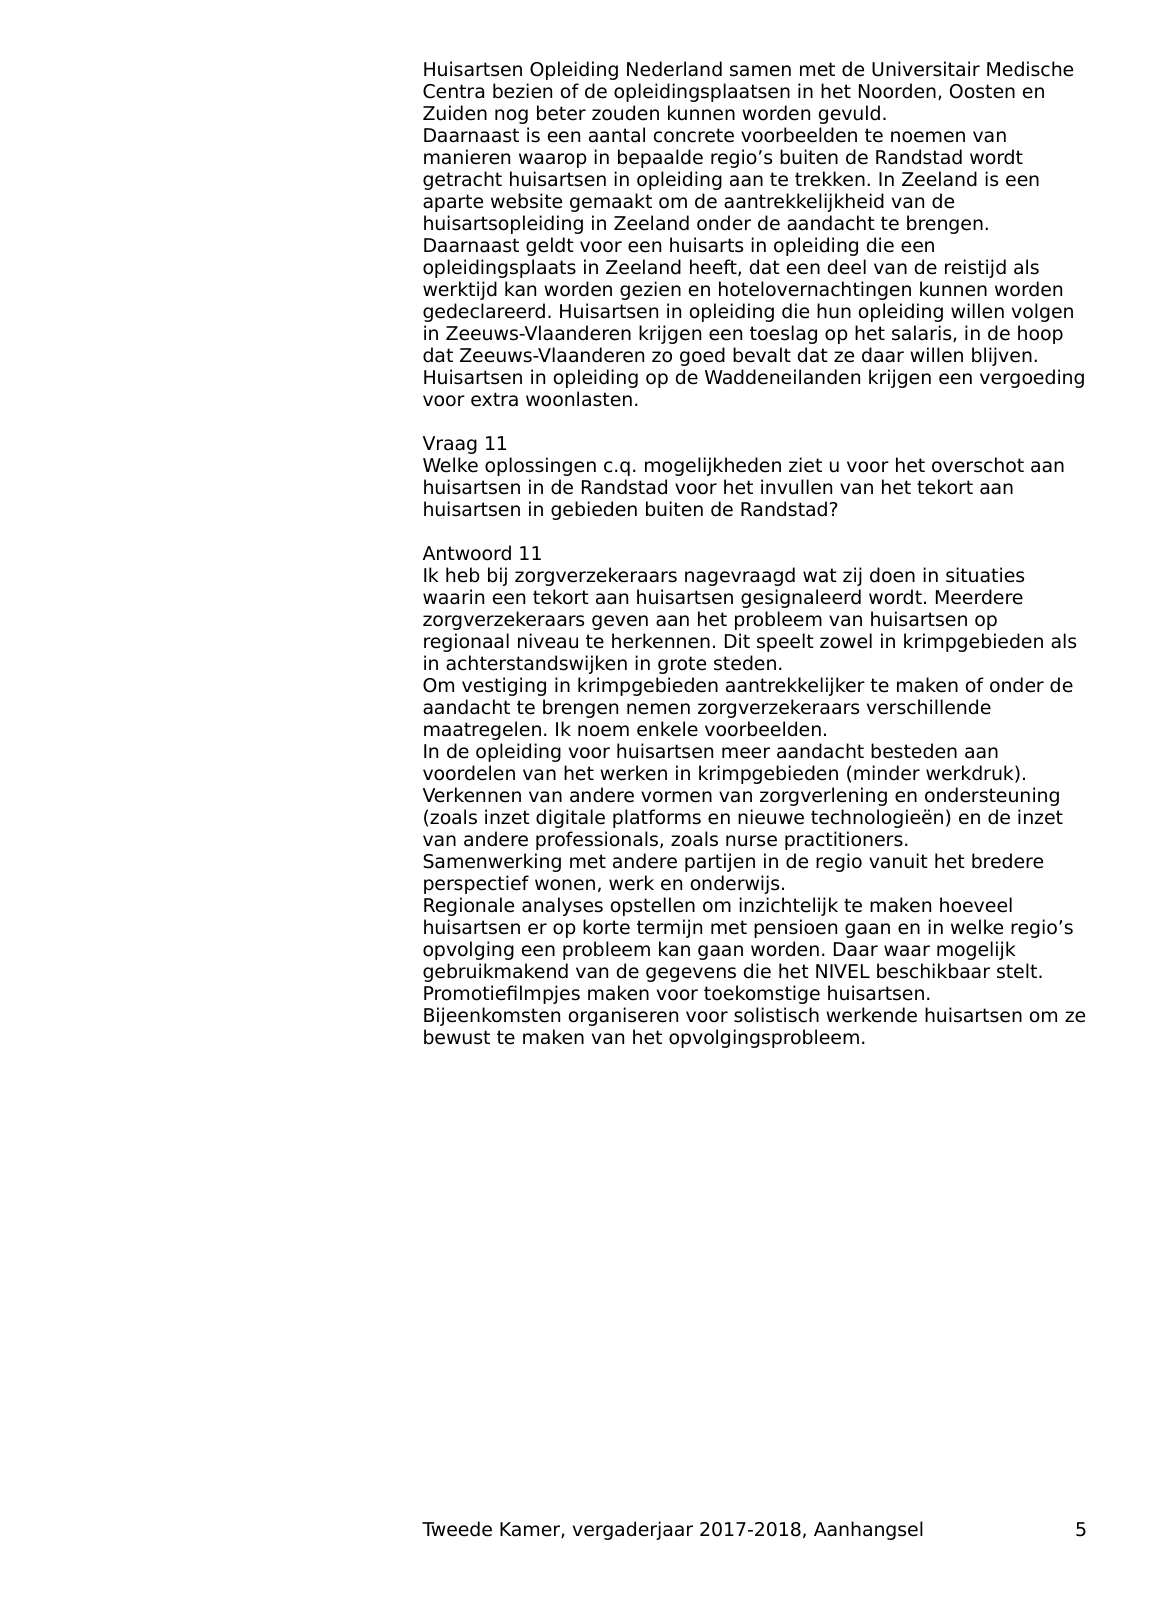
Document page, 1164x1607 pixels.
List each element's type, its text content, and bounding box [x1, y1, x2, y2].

text Om vestiging in krimpgebieden aantrekkelijker te maken of onder de aandacht te brengen nemen zorgverzekeraars verschillende maatregelen. Ik noem enkele voorbeelden. [422, 675, 1087, 741]
text Vraag 11 [422, 433, 1087, 455]
text Bijeenkomsten organiseren voor solistisch werkende huisartsen om ze bewust te maken van het opvolgingsprobleem. [422, 1004, 1087, 1048]
text Verkennen van andere vormen van zorgverlening en ondersteuning (zoals inzet digitale platforms en nieuwe technologieën) en de inzet van andere professionals, zoals nurse practitioners. [422, 785, 1087, 851]
text In de opleiding voor huisartsen meer aandacht besteden aan voordelen van het werken in krimpgebieden (minder werkdruk). [422, 741, 1087, 785]
text Huisartsen Opleiding Nederland samen met de Universitair Medische Centra bezien of de opleidingsplaatsen in het Noorden, Oosten en Zuiden nog beter zouden kunnen worden gevuld. [422, 59, 1087, 125]
text Welke oplossingen c.q. mogelijkheden ziet u voor het overschot aan huisartsen in de Randstad voor het invullen van het tekort aan huisartsen in gebieden buiten de Randstad? [422, 455, 1087, 521]
text Promotiefilmpjes maken voor toekomstige huisartsen. [422, 983, 1087, 1004]
text Ik heb bij zorgverzekeraars nagevraagd wat zij doen in situaties waarin een tekort aan huisartsen gesignaleerd wordt. Meerdere zorgverzekeraars geven aan het probleem van huisartsen op regionaal niveau te herkennen. Dit speelt zowel in krimpgebieden als in achterstandswijken in grote steden. [422, 565, 1087, 675]
text Samenwerking met andere partijen in de regio vanuit het bredere perspectief wonen, werk en onderwijs. [422, 851, 1087, 895]
text Daarnaast is een aantal concrete voorbeelden te noemen van manieren waarop in bepaalde regio’s buiten de Randstad wordt getracht huisartsen in opleiding aan te trekken. In Zeeland is een aparte website gemaakt om de aantrekkelijkheid van de huisartsopleiding in Zeeland onder de aandacht te brengen. Daarnaast geldt voor een huisarts in opleiding die een opleidingsplaats in Zeeland heeft, dat een deel van de reistijd als werktijd kan worden gezien en hotelovernachtingen kunnen worden gedeclareerd. Huisartsen in opleiding die hun opleiding willen volgen in Zeeuws-Vlaanderen krijgen een toeslag op het salaris, in de hoop dat Zeeuws-Vlaanderen zo goed bevalt dat ze daar willen blijven. Huisartsen in opleiding op de Waddeneilanden krijgen een vergoeding voor extra woonlasten. [422, 125, 1087, 411]
text Antwoord 11 [422, 543, 1087, 565]
text Regionale analyses opstellen om inzichtelijk te maken hoeveel huisartsen er op korte termijn met pensioen gaan en in welke regio’s opvolging een probleem kan gaan worden. Daar waar mogelijk gebruikmakend van de gegevens die het NIVEL beschikbaar stelt. [422, 895, 1087, 983]
